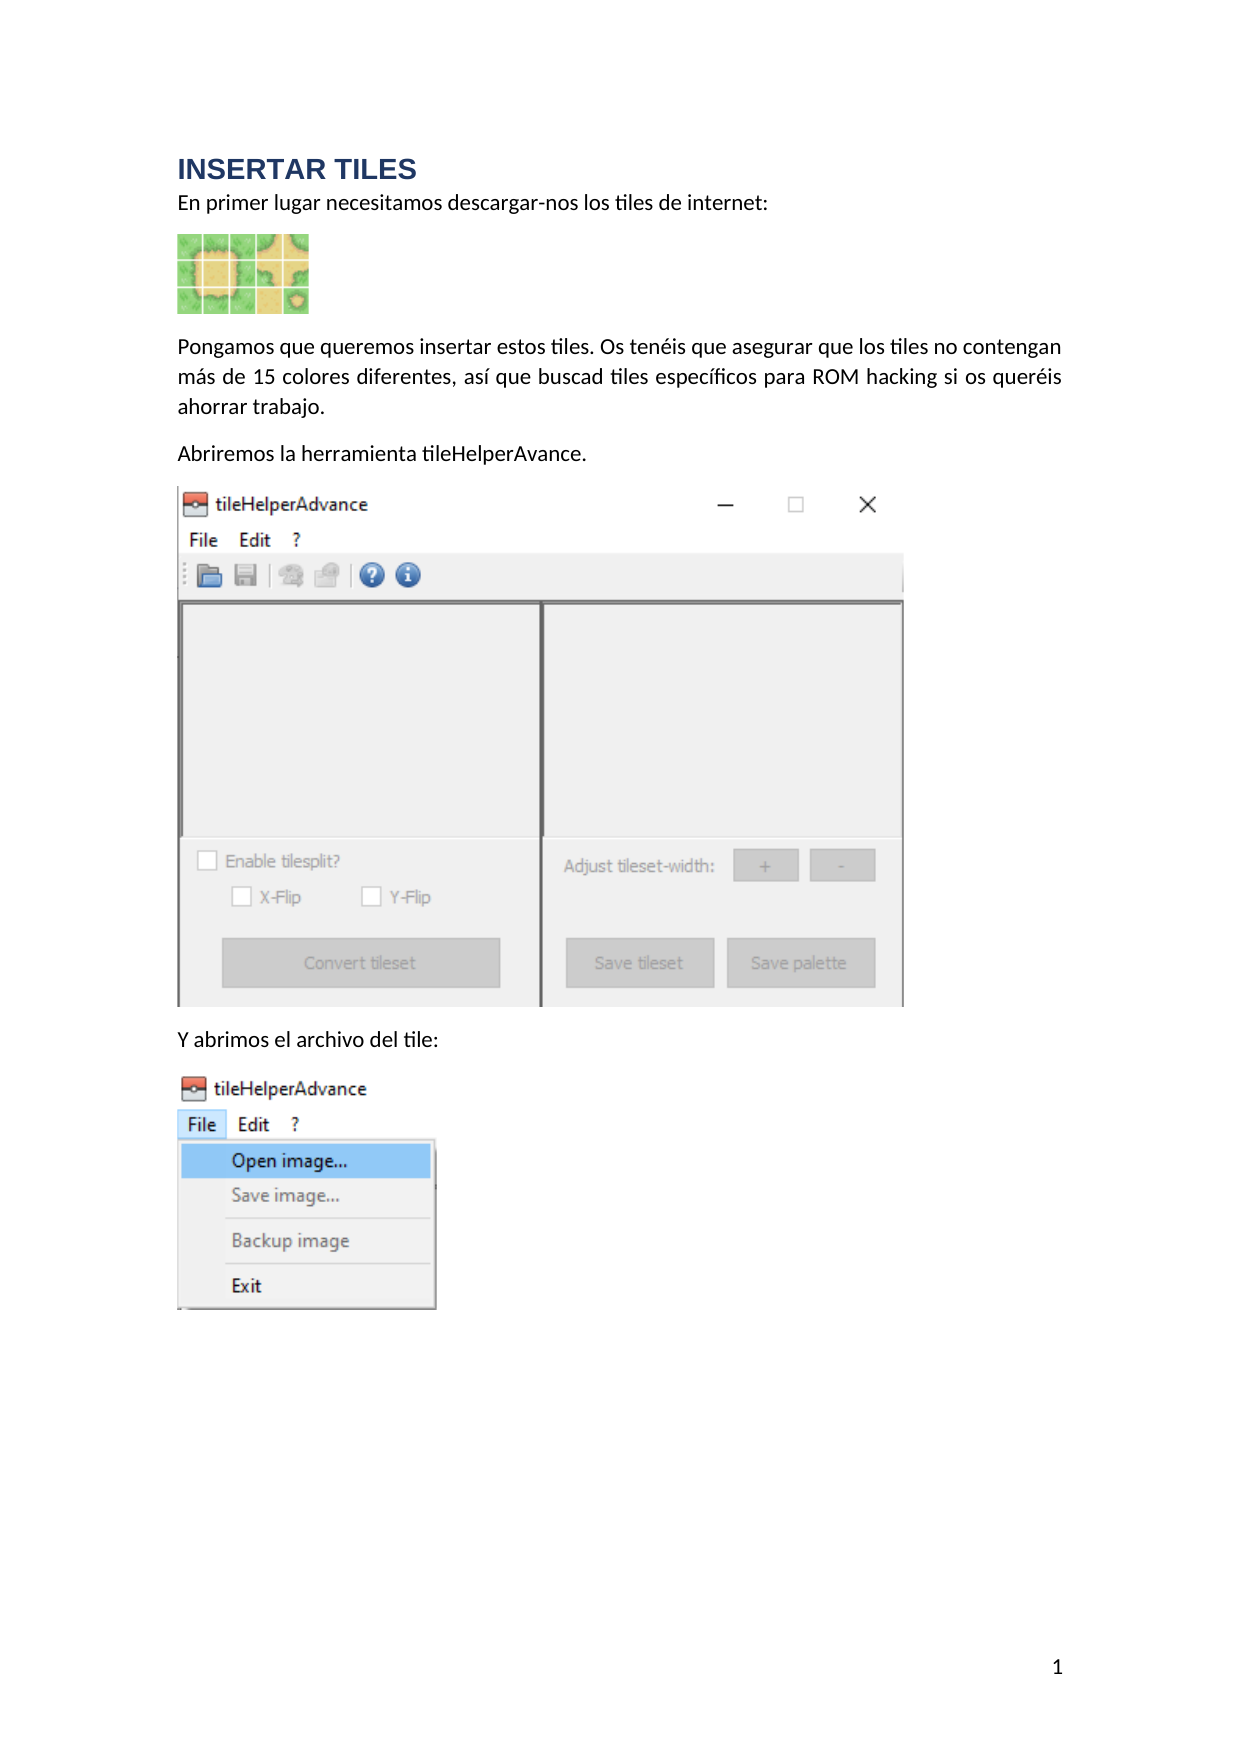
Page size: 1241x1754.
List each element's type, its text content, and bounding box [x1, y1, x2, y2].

subtitle INSERTAR TILES [177, 152, 1063, 185]
text Abriremos la herramienta tileHelperAvance. [177, 439, 1063, 467]
picture [177, 486, 904, 1007]
picture [177, 234, 309, 314]
text Pongamos que queremos insertar estos tiles. Os tenéis que asegurar que los tiles no contengan más de 15 colores diferentes, así que buscad tiles específicos para ROM hacking si os queréis ahorrar trabajo. [177, 332, 1063, 420]
text En primer lugar necesitamos descargar-nos los tiles de internet: [177, 188, 1063, 216]
picture [177, 1072, 437, 1310]
text Y abrimos el archivo del tile: [177, 1025, 1063, 1053]
